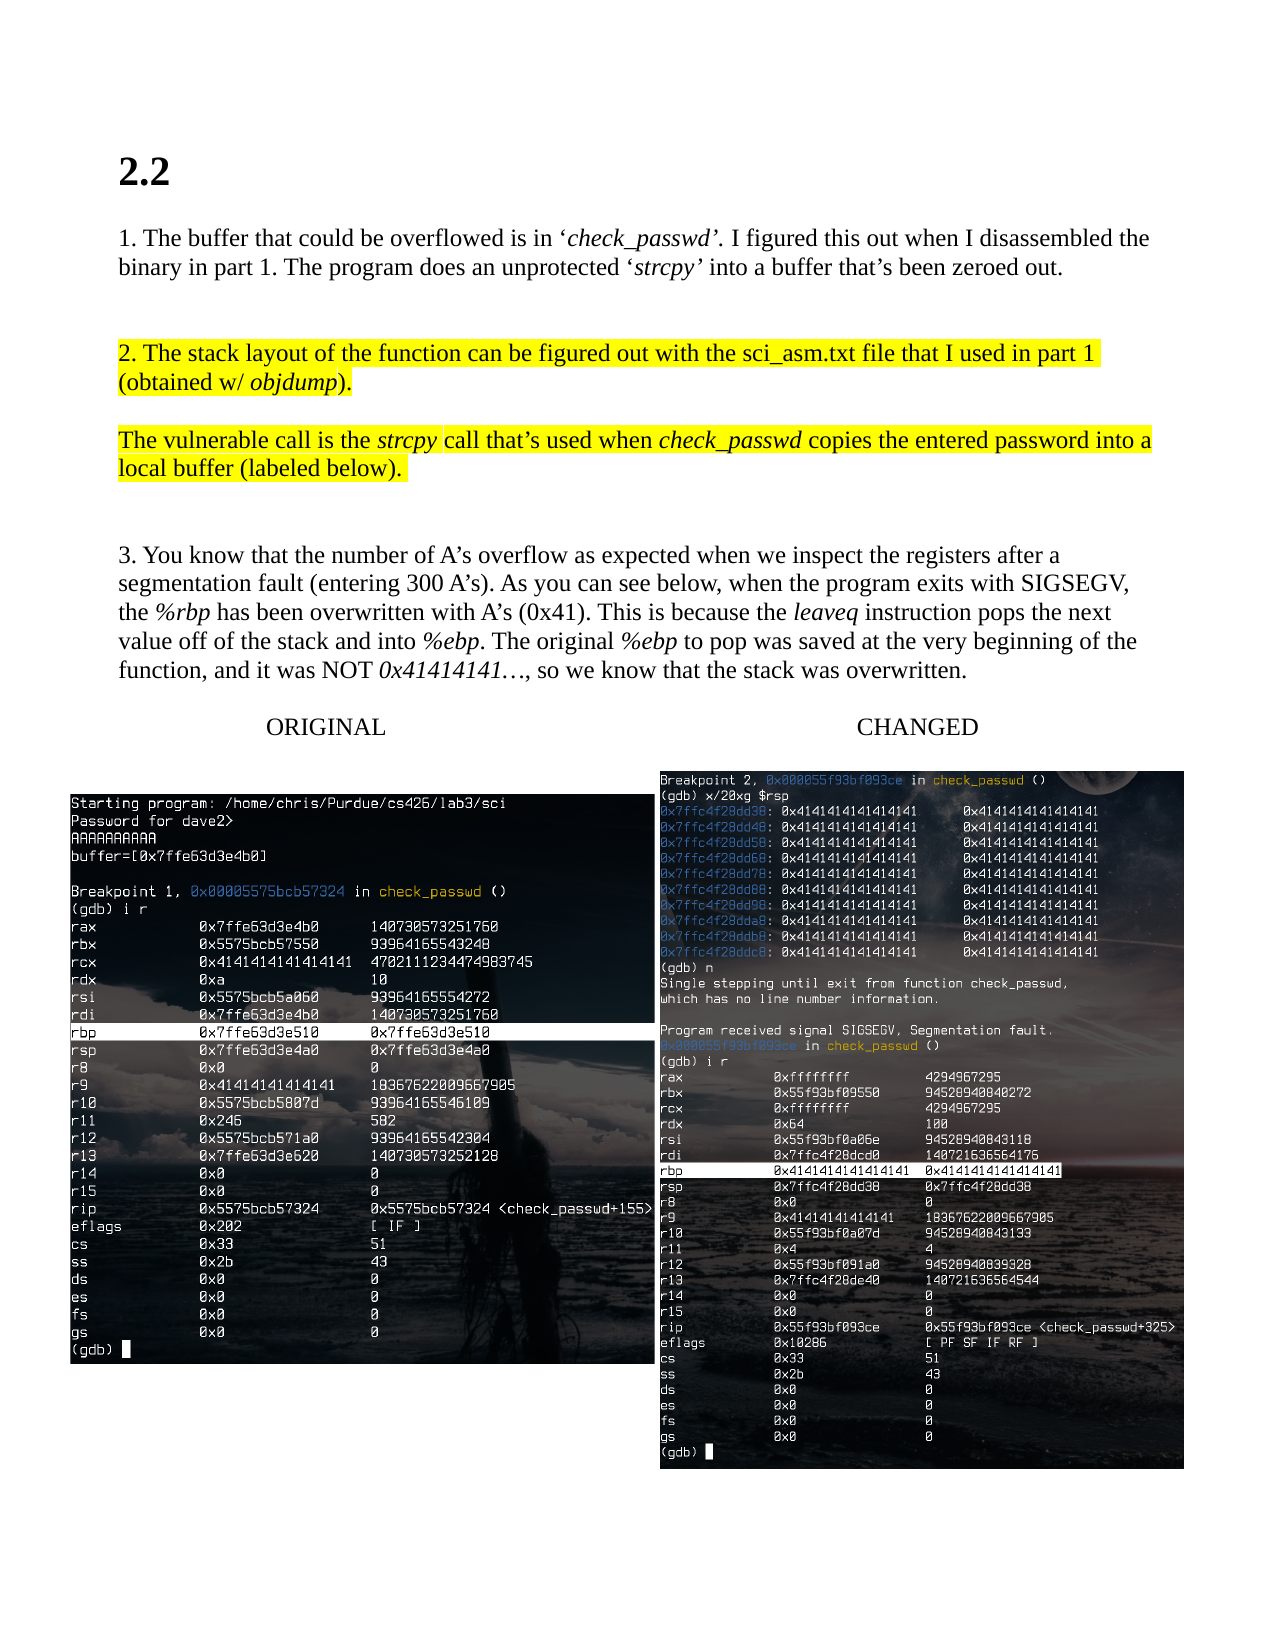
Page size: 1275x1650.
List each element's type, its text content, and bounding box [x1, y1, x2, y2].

text ORIGINAL CHANGED [118, 712, 1157, 741]
picture [660, 771, 1184, 1469]
picture [70, 794, 655, 1364]
text The vulnerable call is the strcpy call that’s used when check_passwd copies the entered password into a local buffer (labeled below). [118, 425, 1157, 482]
text 3. You know that the number of A’s overflow as expected when we inspect the registers after a segmentation fault (entering 300 A’s). As you can see below, when the program exits with SIGSEGV, the %rbp has been overwritten with A’s (0x41). This is because the leaveq instruction pops the next value off of the stack and into %ebp. The original %ebp to pop was saved at the very beginning of the function, and it was NOT 0x41414141…, so we know that the stack was overwritten. [118, 540, 1157, 683]
text 2. The stack layout of the function can be figured out with the sci_asm.txt file that I used in part 1 (obtained w/ objdump). [118, 338, 1157, 396]
text 1. The buffer that could be overflowed is in ‘check_passwd’. I figured this out when I disassembled the binary in part 1. The program does an unprotected ‘strcpy’ into a buffer that’s been zeroed out. [118, 223, 1157, 281]
text 2.2 [118, 147, 1157, 195]
